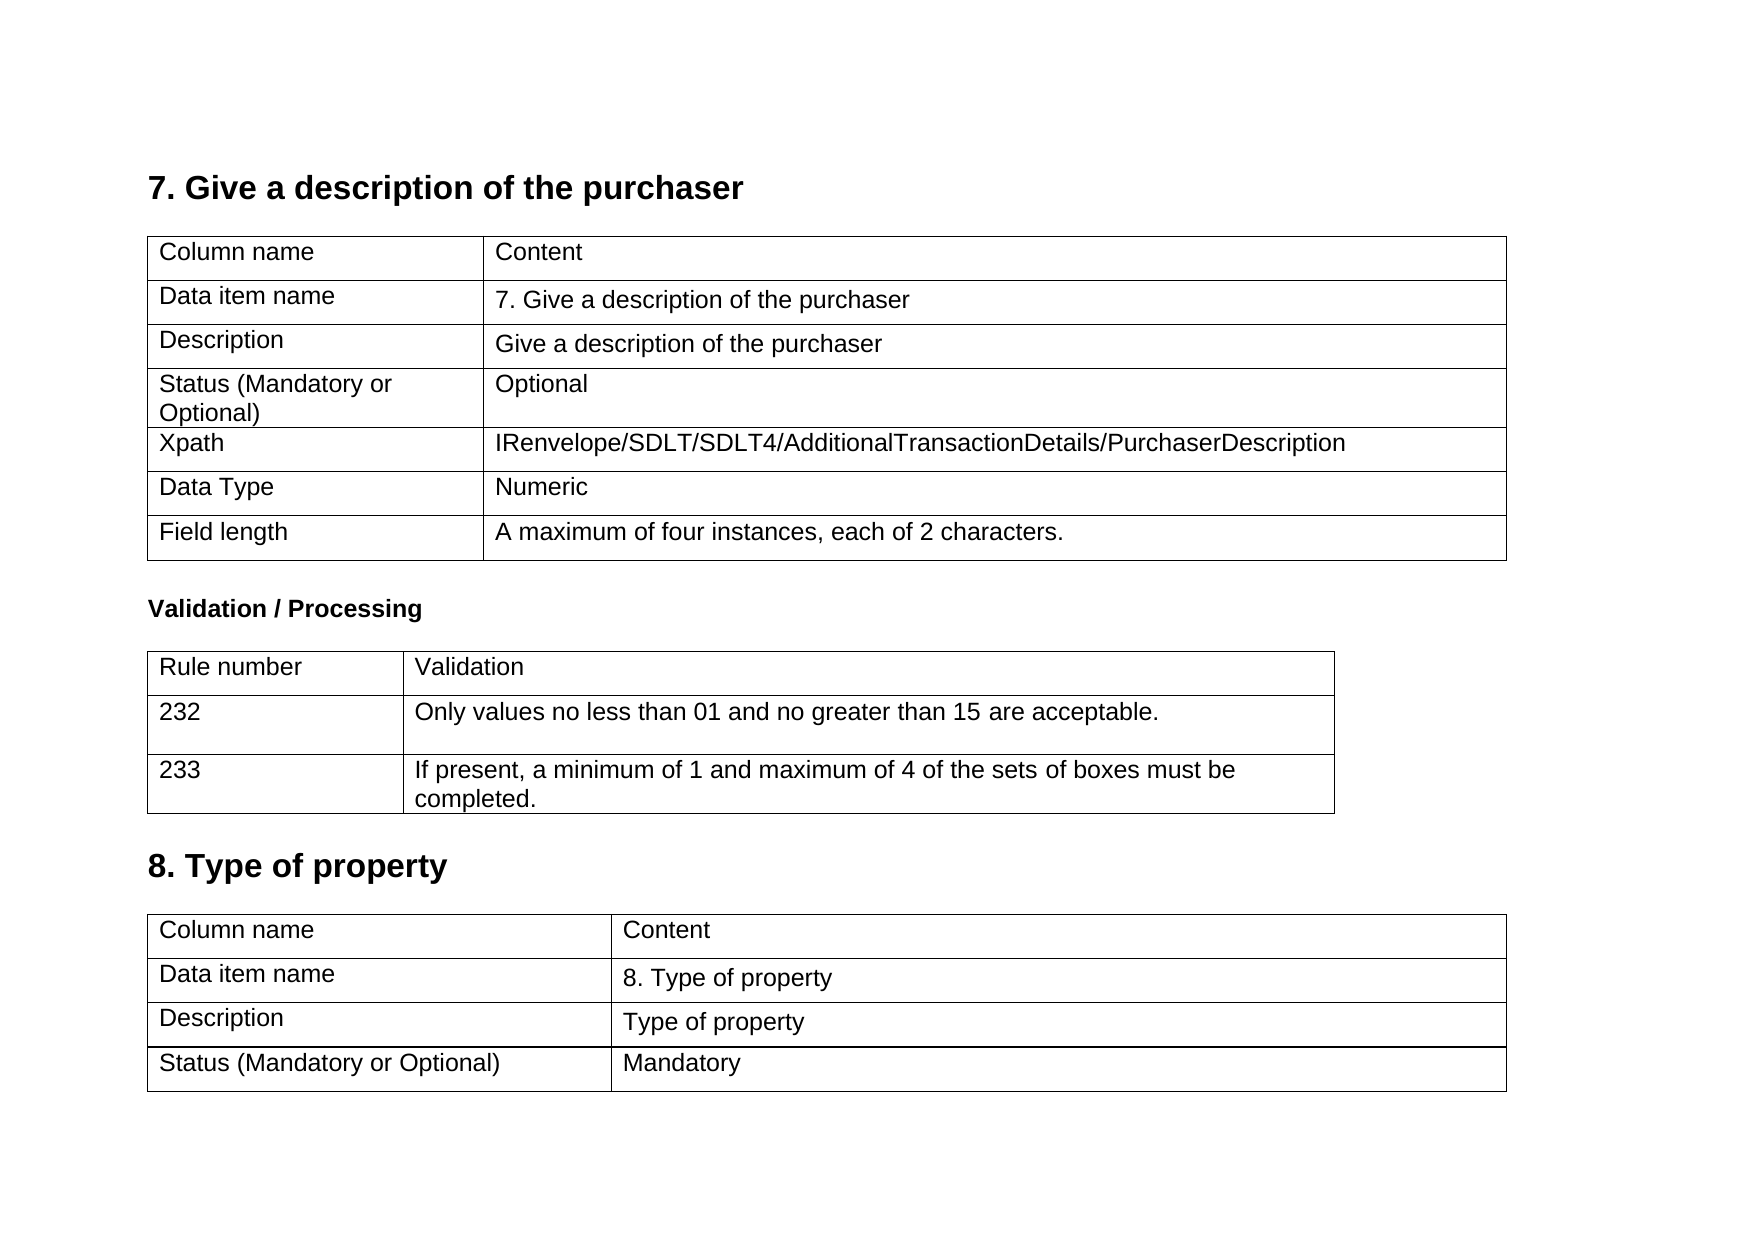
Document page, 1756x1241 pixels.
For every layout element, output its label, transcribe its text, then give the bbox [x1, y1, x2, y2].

table_cell Only values no less than 01 and no greater than 15 are acceptable. [404, 696, 1334, 754]
table_cell 8. Type of property [612, 959, 1506, 1002]
table_header Validation [404, 652, 1334, 695]
table_cell Mandatory [612, 1048, 1506, 1091]
subtitle 7. Give a description of the purchaser [148, 168, 1515, 207]
table_cell Description [148, 325, 483, 368]
table_cell A maximum of four instances, each of 2 characters. [484, 516, 1506, 560]
table_cell Numeric [484, 472, 1506, 515]
table_cell Type of property [612, 1003, 1506, 1046]
table_cell 232 [148, 696, 403, 754]
table_header Rule number [148, 652, 403, 695]
table_cell 7. Give a description of the purchaser [484, 281, 1506, 324]
table_cell Status (Mandatory or Optional) [148, 1048, 611, 1091]
table_cell Data Type [148, 472, 483, 515]
table_cell If present, a minimum of 1 and maximum of 4 of the sets of boxes must be completed. [404, 755, 1334, 812]
table_cell Description [148, 1003, 611, 1046]
table_cell Status (Mandatory or Optional) [148, 369, 483, 427]
table_cell Give a description of the purchaser [484, 325, 1506, 368]
table_header Content [484, 237, 1506, 280]
table_cell Data item name [148, 281, 483, 324]
table_cell Xpath [148, 428, 483, 471]
table_cell 233 [148, 755, 403, 812]
table_cell Data item name [148, 959, 611, 1002]
table_header Column name [148, 915, 611, 958]
table_header Column name [148, 237, 483, 280]
subtitle Validation / Processing [148, 594, 1515, 622]
table_cell Optional [484, 369, 1506, 427]
table_cell Field length [148, 516, 483, 560]
table_header Content [612, 915, 1506, 958]
subtitle 8. Type of property [148, 846, 1515, 885]
table_cell IRenvelope/SDLT/SDLT4/AdditionalTransactionDetails/PurchaserDescription [484, 428, 1506, 471]
